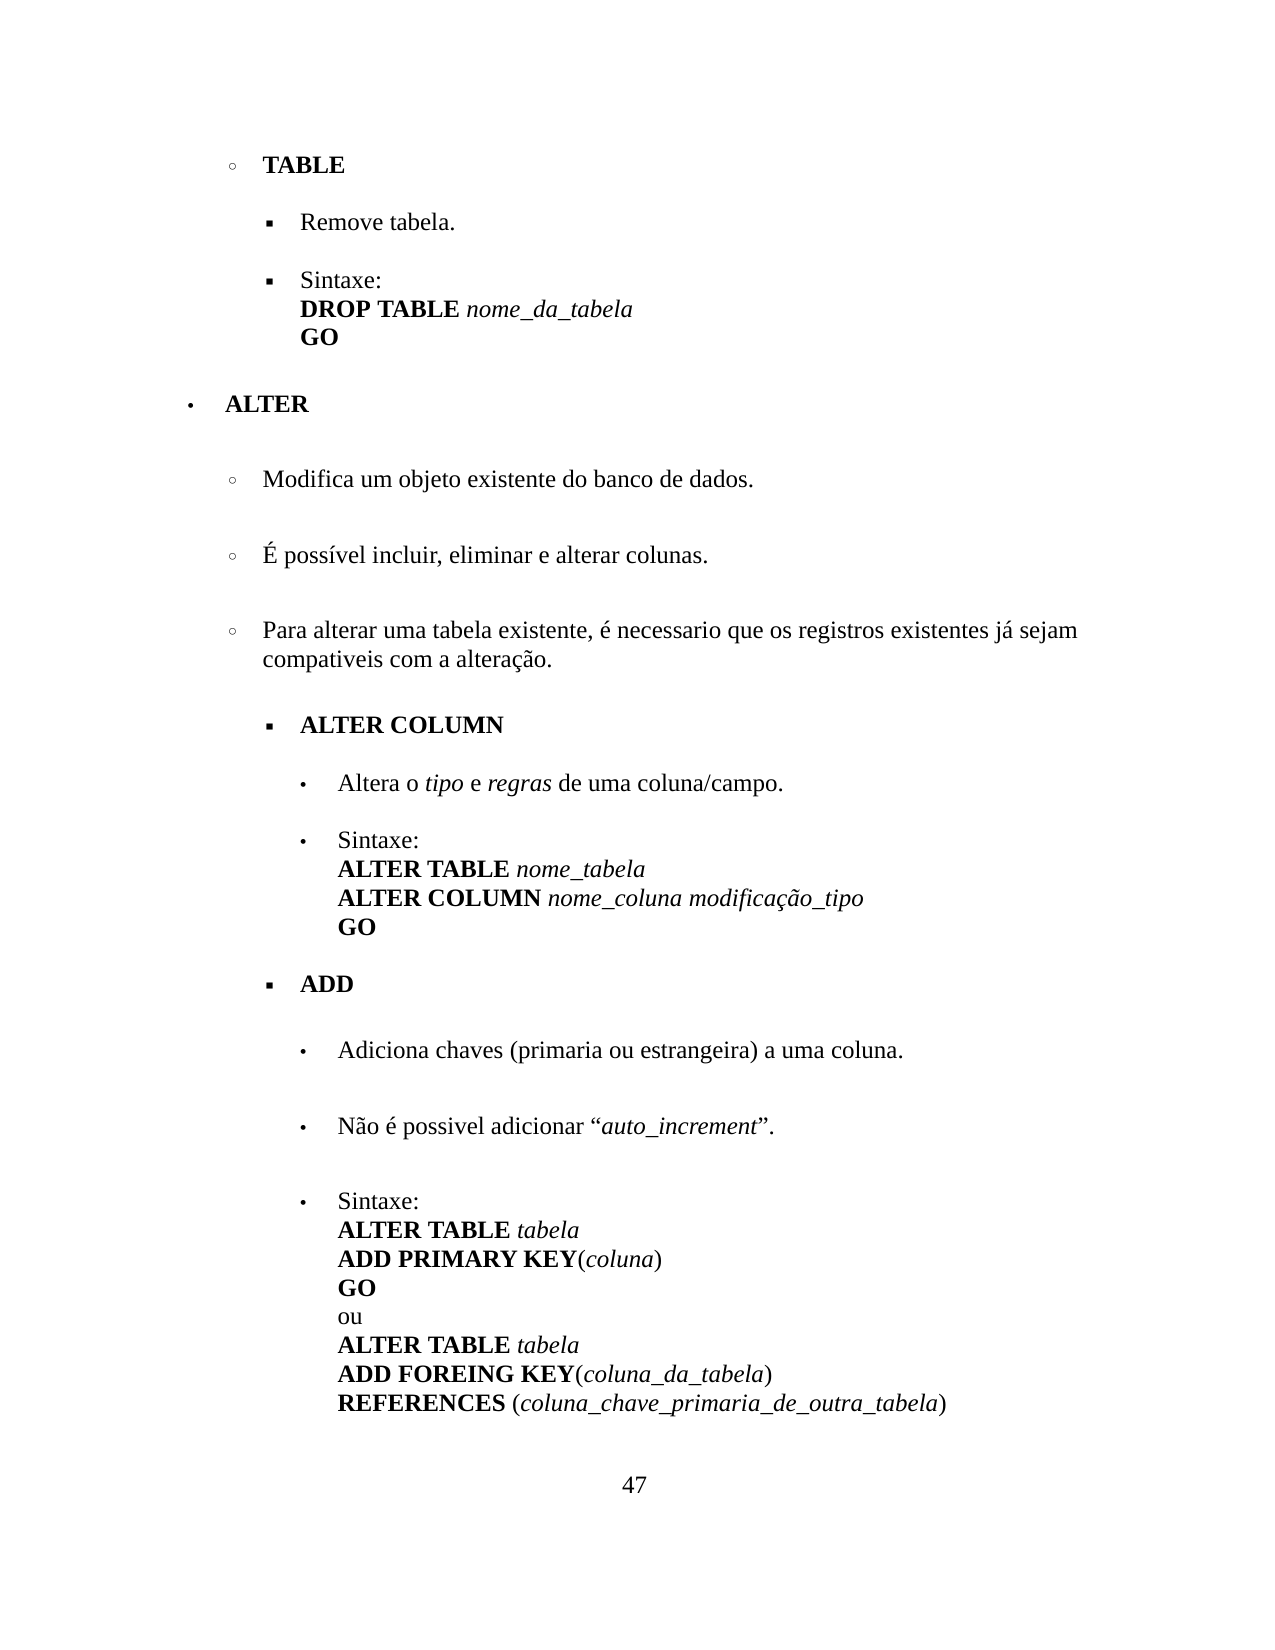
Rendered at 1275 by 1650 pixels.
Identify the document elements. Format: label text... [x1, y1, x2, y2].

list Sintaxe: DROP TABLE nome_da_tabela GO [262, 265, 1125, 380]
list Sintaxe: ALTER TABLE nome_tabela ALTER COLUMN nome_coluna modificação_tipo GO [300, 825, 1125, 969]
list Sintaxe: ALTER TABLE tabela ADD PRIMARY KEY(coluna) GO ou ALTER TABLE tabela ADD FOREING KEY(coluna_da_tabela) REFERENCES (coluna_chave_primaria_de_outra_tabela) GO [300, 1186, 1125, 1416]
list Modifica um objeto existente do banco de dados. [225, 464, 1125, 522]
list Remove tabela. [262, 207, 1125, 265]
list É possível incluir, eliminar e alterar colunas. [225, 540, 1125, 597]
list TABLE [225, 150, 1125, 207]
list ALTER COLUMN [262, 710, 1125, 768]
list Para alterar uma tabela existente, é necessario que os registros existentes já sejam compativeis com a alteração. [225, 615, 1125, 701]
list ADD [262, 969, 1125, 1027]
list Altera o tipo e regras de uma coluna/campo. [300, 768, 1125, 825]
list ALTER [187, 389, 1125, 446]
list Não é possivel adicionar “auto_increment”. [300, 1111, 1125, 1168]
list Adiciona chaves (primaria ou estrangeira) a uma coluna. [300, 1036, 1125, 1093]
